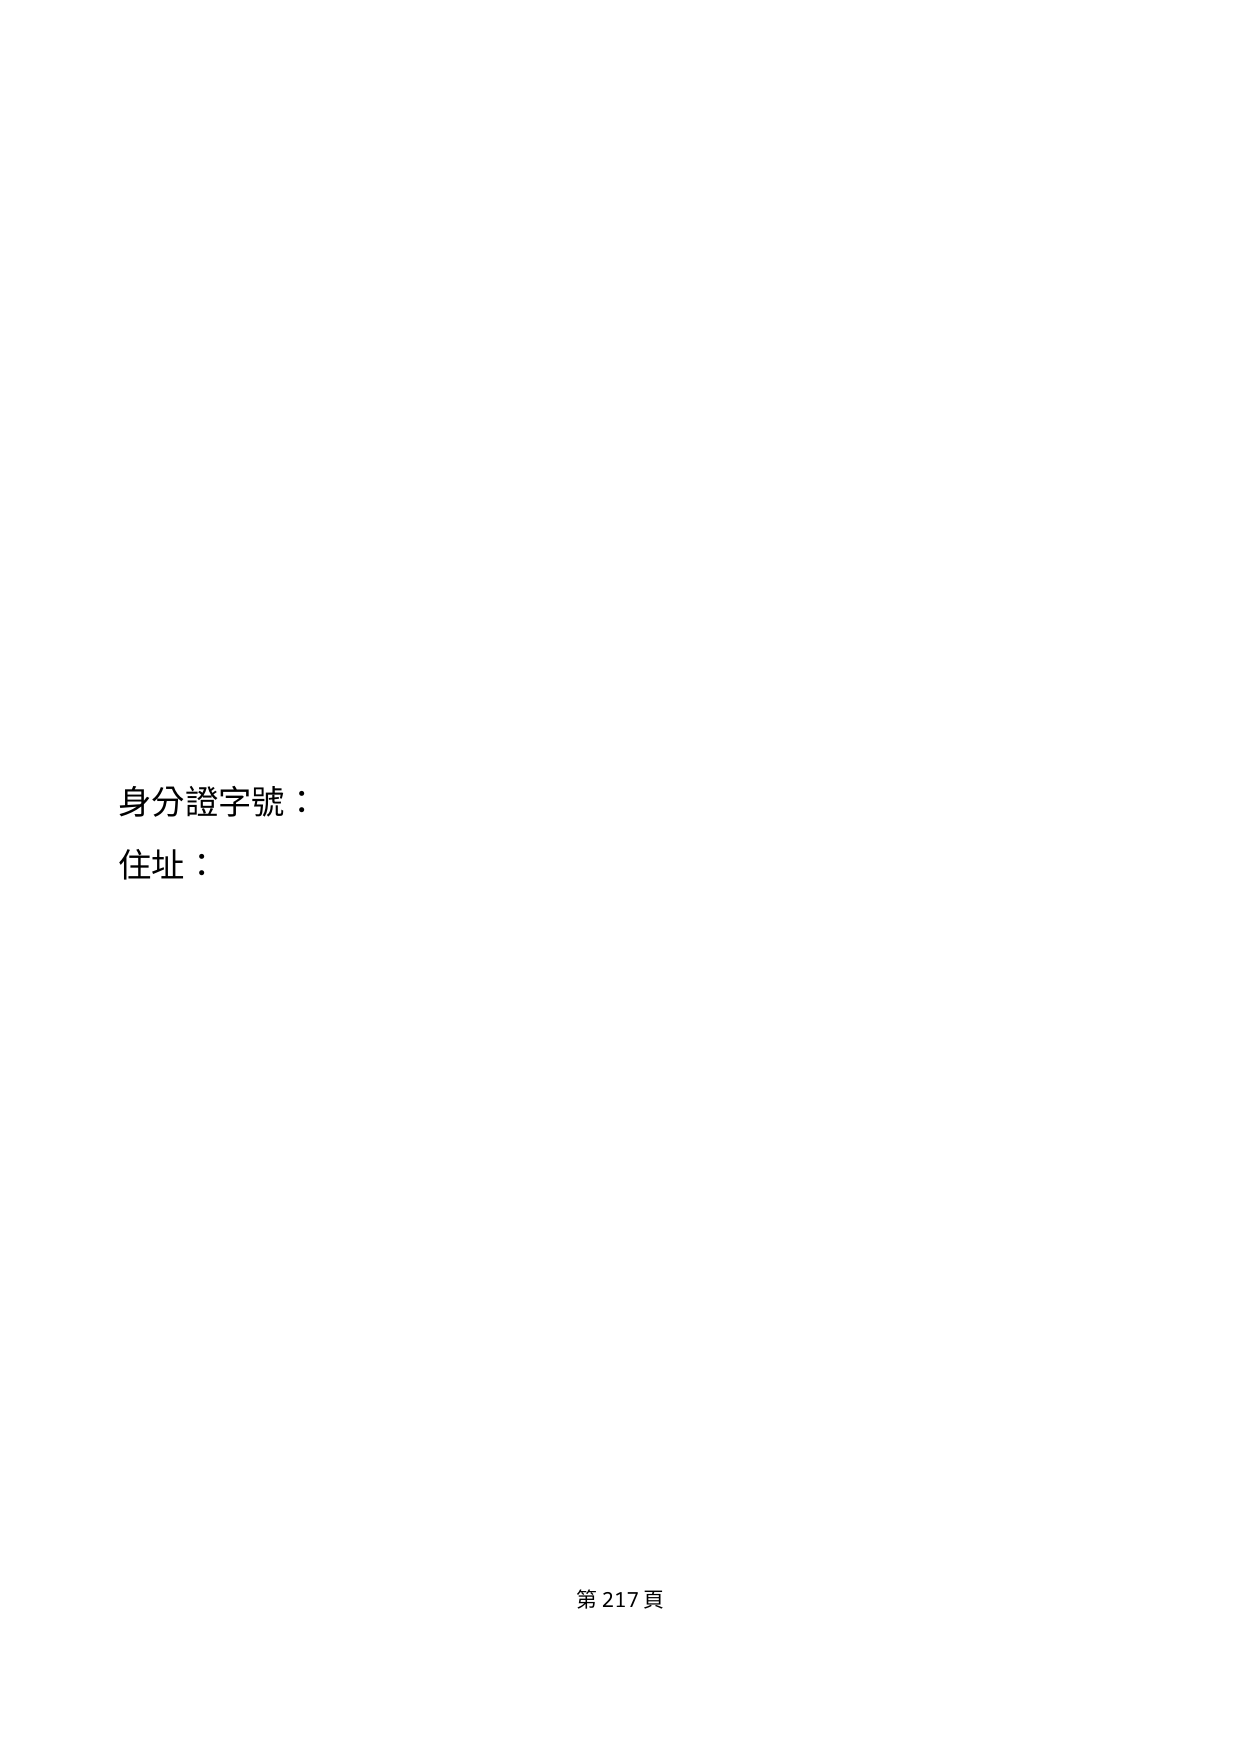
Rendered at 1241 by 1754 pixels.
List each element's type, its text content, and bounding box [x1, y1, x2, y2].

text 身分證字號： [118, 758, 1122, 821]
text 住址： [118, 821, 1122, 883]
